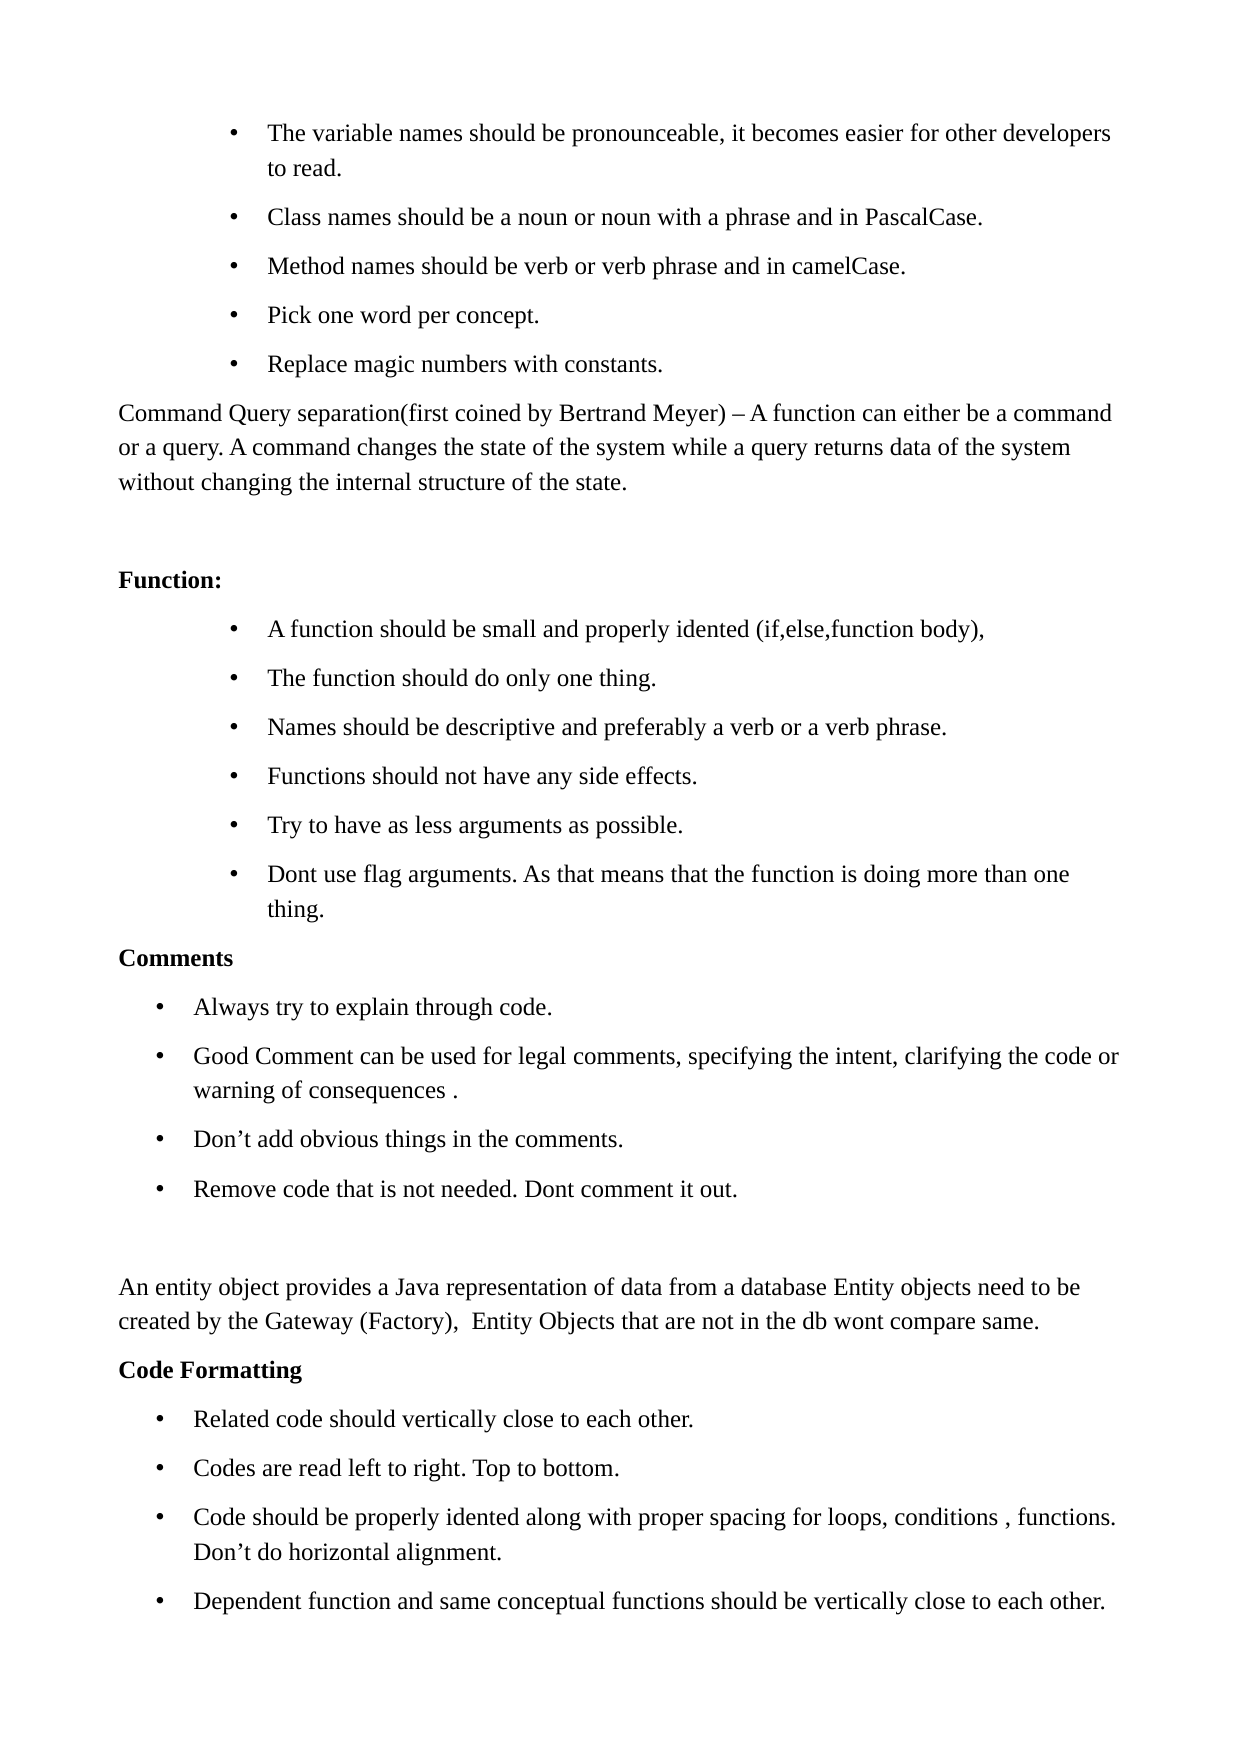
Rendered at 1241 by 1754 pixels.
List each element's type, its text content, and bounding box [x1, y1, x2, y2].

text Code Formatting [118, 1355, 1122, 1384]
list Names should be descriptive and preferably a verb or a verb phrase. [229, 712, 1122, 741]
list The function should do only one thing. [229, 663, 1122, 692]
text An entity object provides a Java representation of data from a database Entity objects need to be created by the Gateway (Factory), Entity Objects that are not in the db wont compare same. [118, 1272, 1122, 1335]
list Method names should be verb or verb phrase and in camelCase. [229, 251, 1122, 279]
list Dependent function and same conceptual functions should be vertically close to each other. [156, 1586, 1122, 1615]
list A function should be small and properly idented (if,else,function body), [229, 614, 1122, 643]
text Command Query separation(first coined by Bertrand Meyer) – A function can either be a command or a query. A command changes the state of the system while a query returns data of the system without changing the internal structure of the state. [118, 398, 1122, 496]
list The variable names should be pronounceable, it becomes easier for other developers to read. [229, 118, 1122, 181]
list Don’t add obvious things in the comments. [156, 1124, 1122, 1153]
list Pick one word per concept. [229, 300, 1122, 328]
list Related code should vertically close to each other. [156, 1404, 1122, 1433]
text Comments [118, 943, 1122, 972]
list Always try to explain through code. [156, 992, 1122, 1021]
list Codes are read left to right. Top to bottom. [156, 1453, 1122, 1482]
list Code should be properly idented along with proper spacing for loops, conditions , functions. Don’t do horizontal alignment. [156, 1502, 1122, 1566]
list Class names should be a noun or noun with a phrase and in PascalCase. [229, 202, 1122, 230]
list Remove code that is not needed. Dont comment it out. [156, 1174, 1122, 1202]
list Replace magic numbers with constants. [229, 349, 1122, 378]
text Function: [118, 565, 1122, 594]
list Dont use flag arguments. As that means that the function is doing more than one thing. [229, 859, 1122, 923]
list Functions should not have any side effects. [229, 761, 1122, 790]
list Try to have as less arguments as possible. [229, 810, 1122, 839]
list Good Comment can be used for legal comments, specifying the intent, clarifying the code or warning of consequences . [156, 1041, 1122, 1104]
